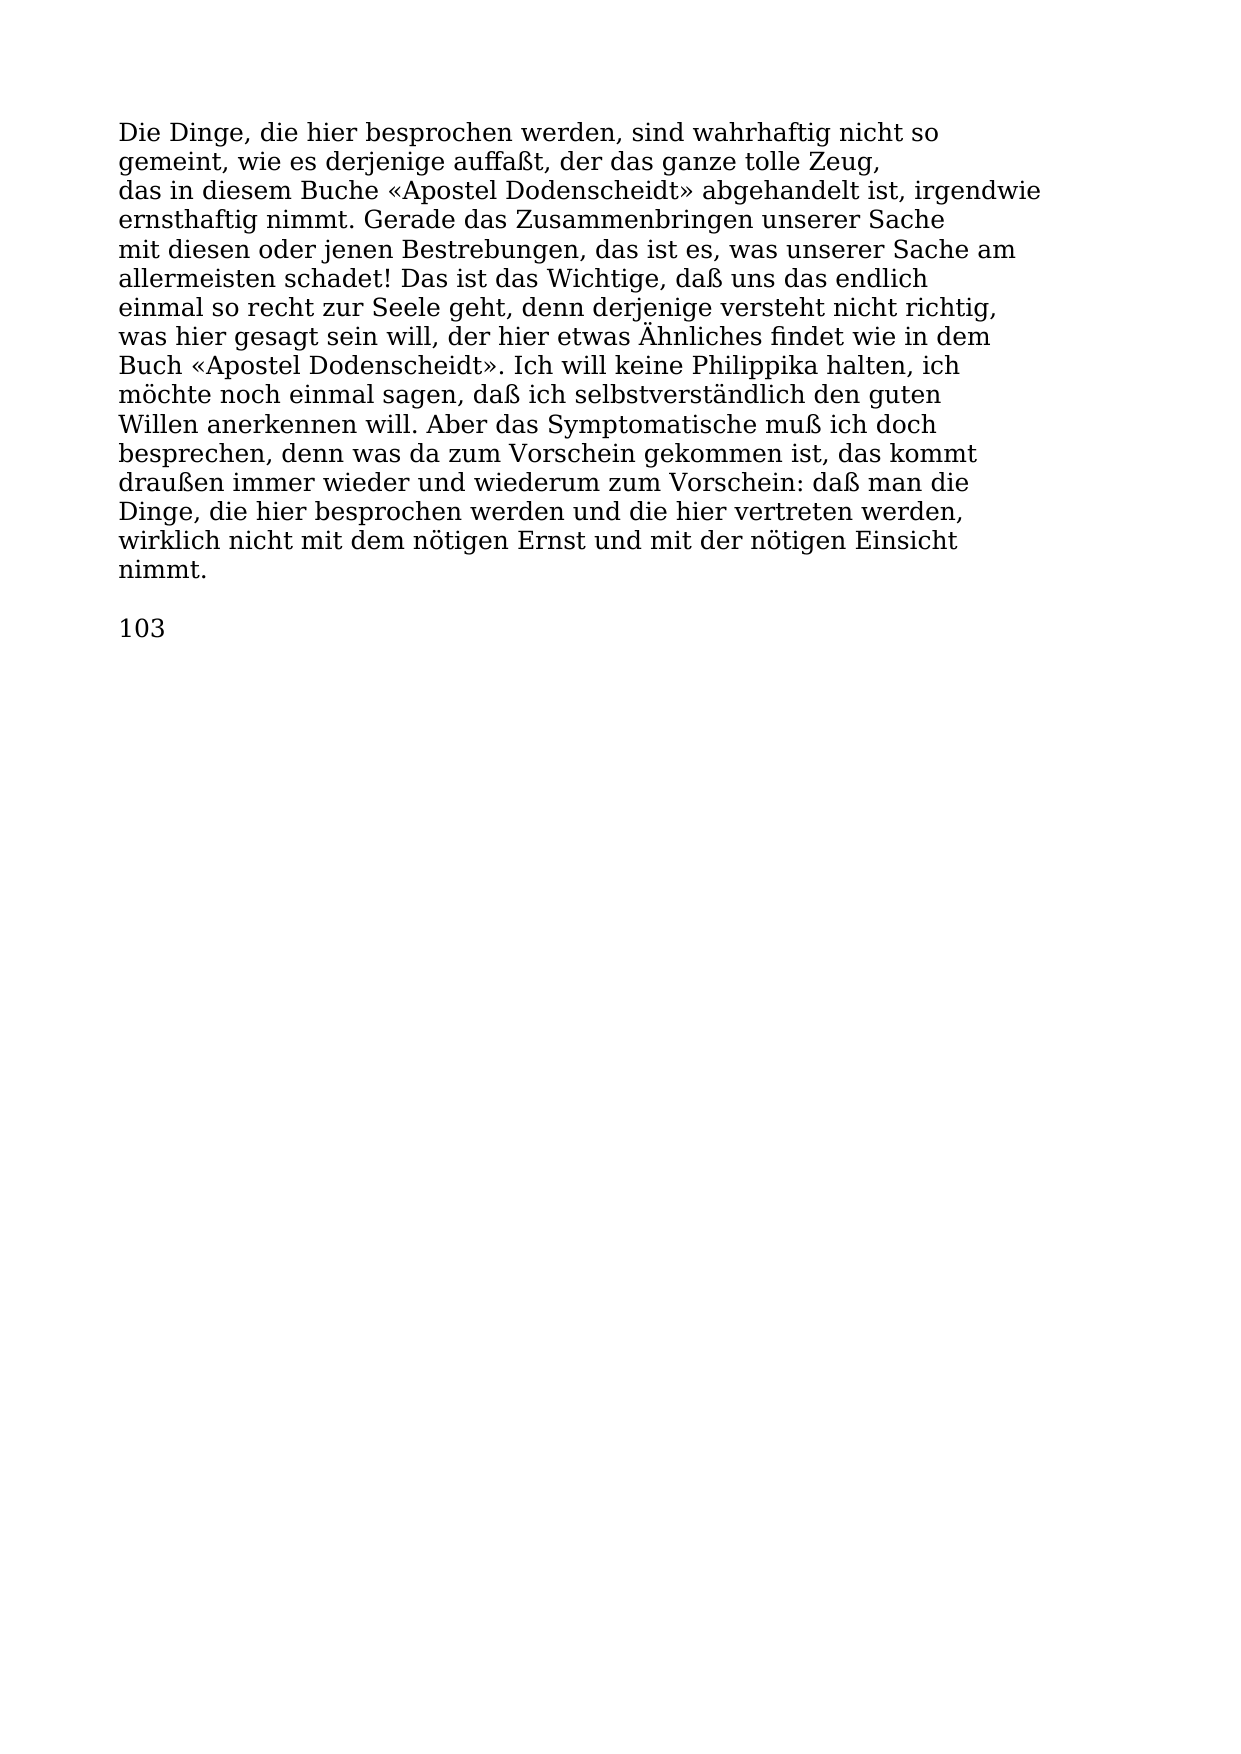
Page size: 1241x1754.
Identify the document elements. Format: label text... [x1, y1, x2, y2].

text Dinge, die hier besprochen werden und die hier vertreten werden, [118, 497, 1122, 526]
text was hier gesagt sein will, der hier etwas Ähnliches findet wie in dem [118, 322, 1122, 351]
text Willen anerkennen will. Aber das Symptomatische muß ich doch [118, 410, 1122, 439]
text besprechen, denn was da zum Vorschein gekommen ist, das kommt [118, 439, 1122, 468]
text wirklich nicht mit dem nötigen Ernst und mit der nötigen Einsicht [118, 526, 1122, 556]
text allermeisten schadet! Das ist das Wichtige, daß uns das endlich [118, 264, 1122, 293]
text gemeint, wie es derjenige auffaßt, der das ganze tolle Zeug, [118, 147, 1122, 176]
text das in diesem Buche «Apostel Dodenscheidt» abgehandelt ist, irgendwie ernsthaftig nimmt. Gerade das Zusammenbringen unserer Sache [118, 176, 1122, 235]
text Buch «Apostel Dodenscheidt». Ich will keine Philippika halten, ich [118, 351, 1122, 381]
text draußen immer wieder und wiederum zum Vorschein: daß man die [118, 468, 1122, 497]
text 103 [118, 614, 1122, 643]
text einmal so recht zur Seele geht, denn derjenige versteht nicht richtig, [118, 293, 1122, 322]
text mit diesen oder jenen Bestrebungen, das ist es, was unserer Sache am [118, 235, 1122, 264]
text Die Dinge, die hier besprochen werden, sind wahrhaftig nicht so [118, 118, 1122, 147]
text nimmt. [118, 556, 1122, 585]
text möchte noch einmal sagen, daß ich selbstverständlich den guten [118, 381, 1122, 410]
